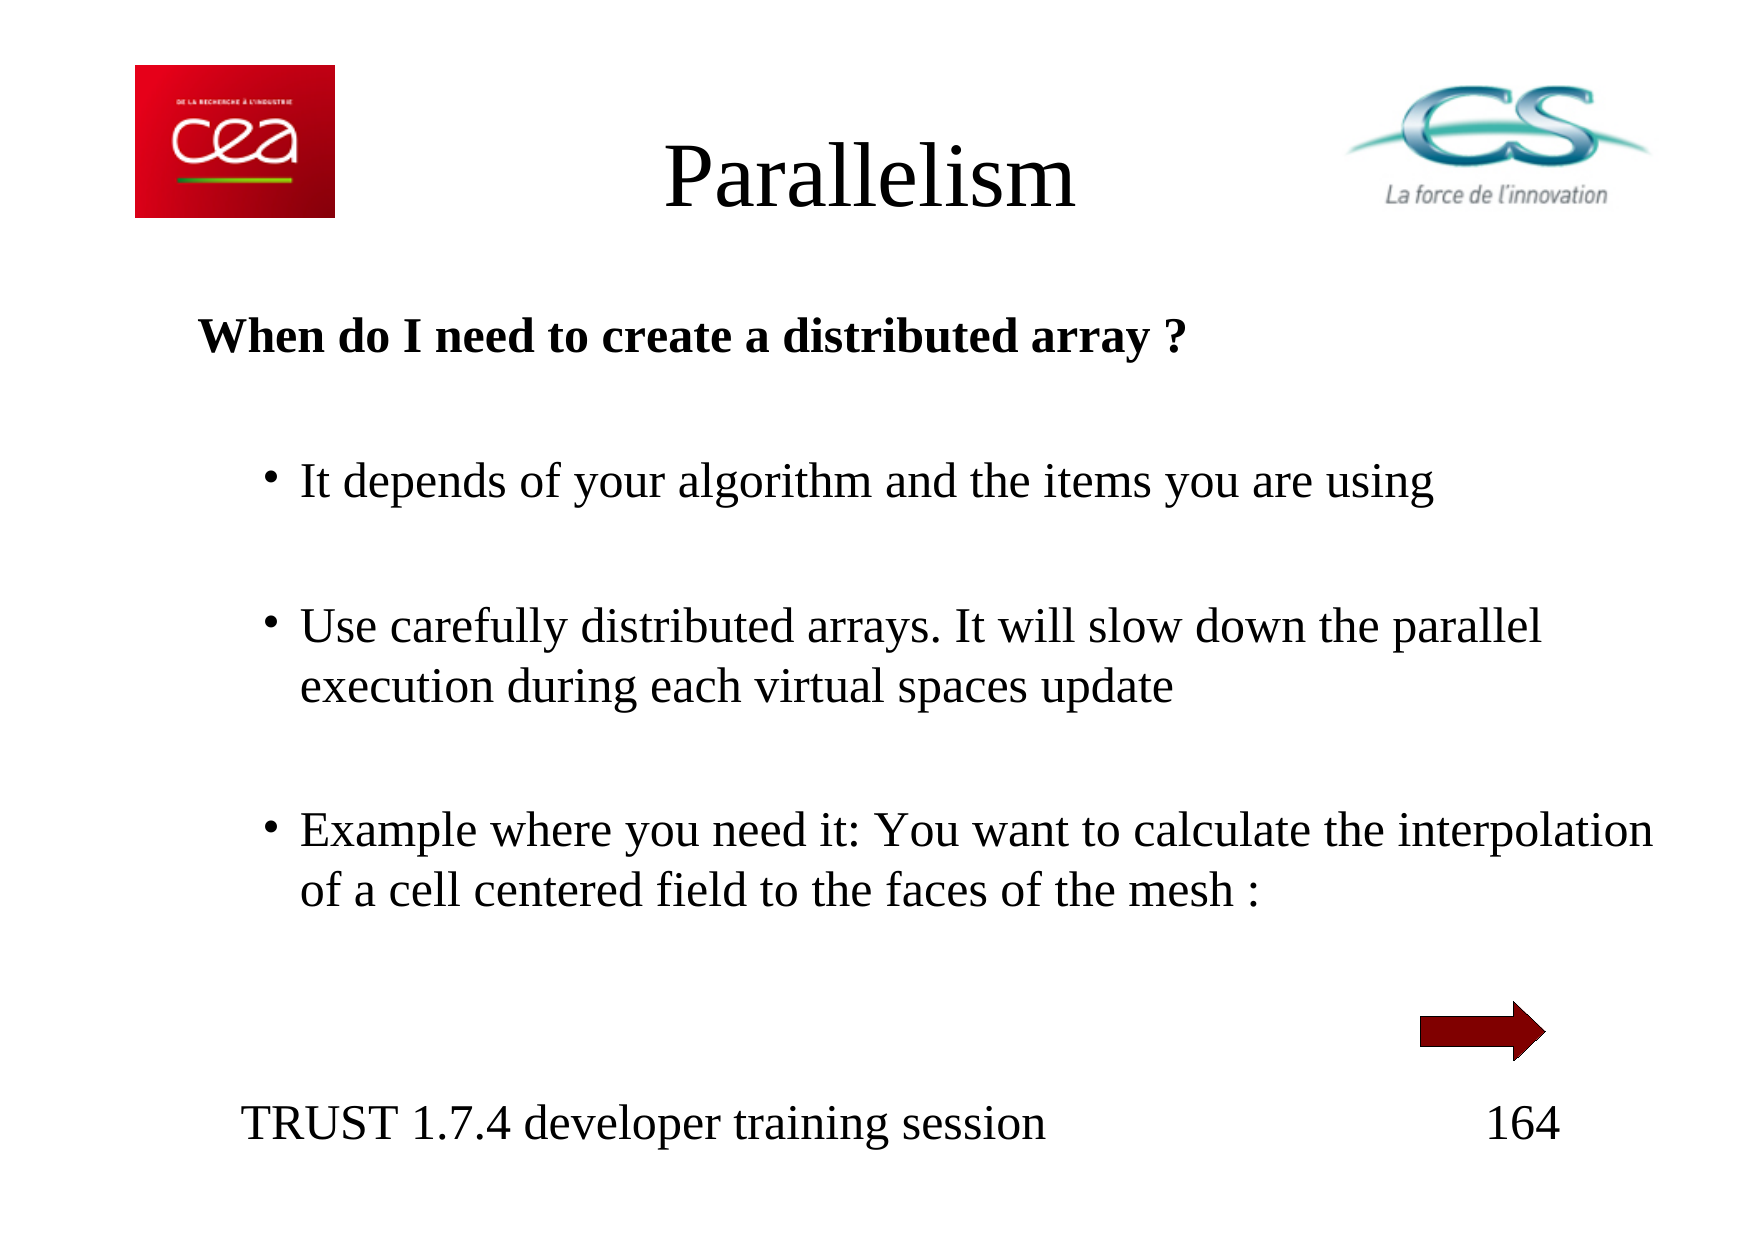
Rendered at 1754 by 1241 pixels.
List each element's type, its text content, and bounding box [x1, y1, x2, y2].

title Parallelism [195, 44, 1546, 294]
text_box [1420, 1001, 1546, 1061]
text_box When do I need to create a distributed array ? It depends of your algorithm and the items you are using Use carefully distributed arrays. It will slow down the parallel execution during each virtual spaces update Example where you need it: You want to calculate the interpolation of a cell centered field to the faces of the mesh : [96, 294, 1671, 1104]
picture [135, 65, 195, 218]
picture [1546, 73, 1662, 218]
